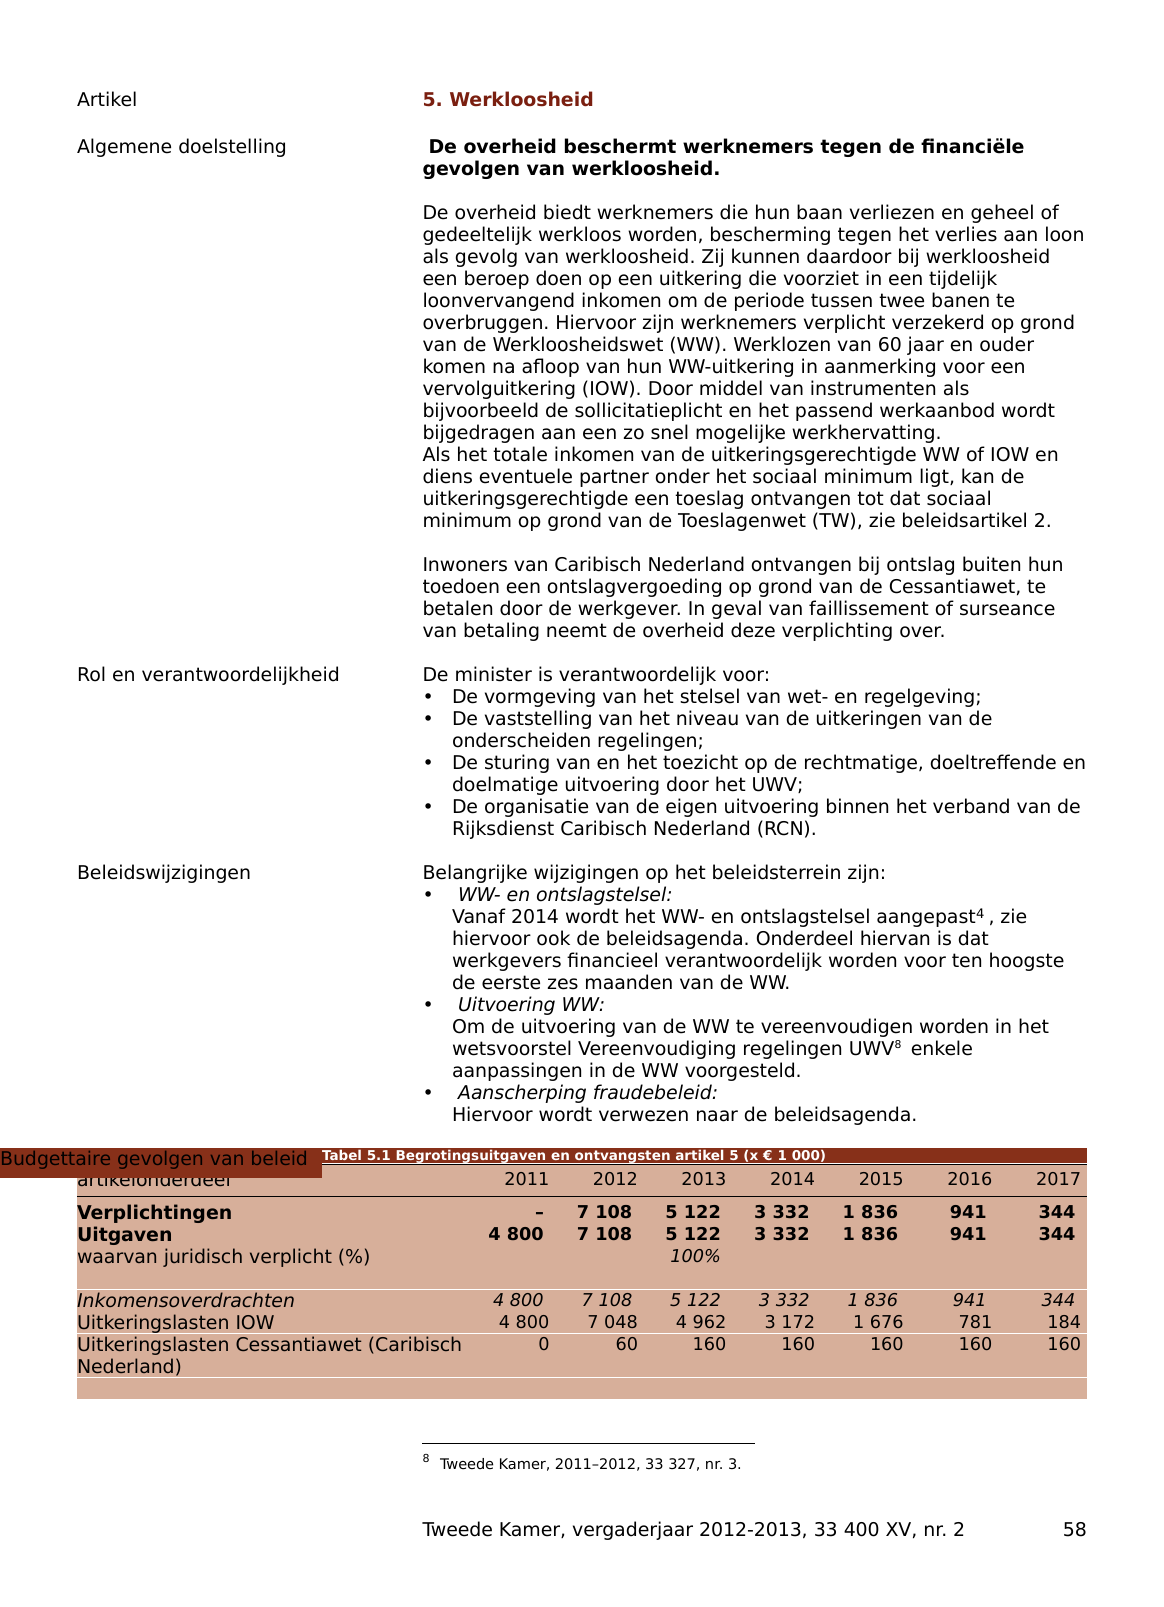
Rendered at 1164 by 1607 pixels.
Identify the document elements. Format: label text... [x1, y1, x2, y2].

table_cell 1 836 [821, 1197, 909, 1224]
table_cell Uitkeringslasten IOW [77, 1312, 466, 1333]
table_cell [909, 1378, 998, 1399]
table_cell [909, 1246, 998, 1268]
table_cell 5 122 [644, 1290, 732, 1312]
table_cell 160 [644, 1334, 732, 1377]
text • De vormgeving van het stelsel van wet- en regelgeving; [422, 686, 1087, 708]
table_cell 184 [998, 1312, 1087, 1333]
text • Uitvoering WW: [422, 994, 1087, 1016]
table_cell 160 [732, 1334, 821, 1377]
table_cell [466, 1268, 555, 1289]
table_cell [998, 1378, 1087, 1399]
text De overheid beschermt werknemers tegen de financiële gevolgen van werkloosheid. [422, 136, 1087, 180]
table_cell [644, 1268, 732, 1289]
table_cell 344 [998, 1290, 1087, 1312]
text Algemene doelstelling [77, 136, 399, 158]
table_cell 3 332 [732, 1224, 821, 1246]
table_cell 60 [555, 1334, 644, 1377]
table_cell [466, 1246, 555, 1268]
table_cell 4 800 [466, 1224, 555, 1246]
text Om de uitvoering van de WW te vereenvoudigen worden in het wetsvoorstel Vereenvoudiging regelingen UWV enkele aanpassingen in de WW voorgesteld. [452, 1016, 1087, 1082]
table_cell [555, 1246, 644, 1268]
text • De vaststelling van het niveau van de uitkeringen van de onderscheiden regelingen; [422, 708, 1087, 752]
table_cell [998, 1268, 1087, 1289]
table_cell [555, 1268, 644, 1289]
table_cell 160 [821, 1334, 909, 1377]
table_cell [644, 1378, 732, 1399]
table_cell 7 108 [555, 1224, 644, 1246]
text Tweede Kamer, 2011–2012, 33 327, nr. 3. [422, 1452, 1087, 1474]
text • WW- en ontslagstelsel: [422, 884, 1087, 906]
table_cell [466, 1378, 555, 1399]
text [77, 884, 399, 892]
table_cell 941 [909, 1224, 998, 1246]
table_cell 4 962 [644, 1312, 732, 1333]
table_cell [732, 1378, 821, 1399]
text De minister is verantwoordelijk voor: [422, 664, 1087, 686]
table_header Tabel 5.1 Begrotingsuitgaven en ontvangsten artikel 5 (x € 1 000) [0, 1148, 1087, 1178]
table_cell 1 836 [821, 1290, 909, 1312]
table_cell 2012 [555, 1165, 644, 1196]
table_cell [909, 1268, 998, 1289]
text • De sturing van en het toezicht op de rechtmatige, doeltreffende en doelmatige uitvoering door het UWV; [422, 752, 1087, 796]
table_cell 344 [998, 1197, 1087, 1224]
table_cell 1 676 [821, 1312, 909, 1333]
text Als het totale inkomen van de uitkeringsgerechtigde WW of IOW en diens eventuele partner onder het sociaal minimum ligt, kan de uitkeringsgerechtigde een toeslag ontvangen tot dat sociaal minimum op grond van de Toeslagenwet (TW), zie beleidsartikel 2. [422, 444, 1087, 532]
text Hiervoor wordt verwezen naar de beleidsagenda. [452, 1104, 1087, 1126]
table_cell 2014 [732, 1165, 821, 1196]
table_cell [821, 1378, 909, 1399]
table_cell 5 122 [644, 1224, 732, 1246]
table_cell waarvan juridisch verplicht (%) [77, 1246, 466, 1268]
text Belangrijke wijzigingen op het beleidsterrein zijn: [422, 862, 1087, 884]
table_cell 344 [998, 1224, 1087, 1246]
text [77, 158, 399, 166]
table_cell 2017 [998, 1165, 1087, 1196]
table_cell 7 048 [555, 1312, 644, 1333]
text Inwoners van Caribisch Nederland ontvangen bij ontslag buiten hun toedoen een ontslagvergoeding op grond van de Cessantiawet, te betalen door de werkgever. In geval van faillissement of surseance van betaling neemt de overheid deze verplichting over. [422, 554, 1087, 642]
subtitle 5. Werkloosheid [422, 89, 1087, 111]
table_cell 781 [909, 1312, 998, 1333]
table_cell 100% [644, 1246, 732, 1268]
table_cell 4 800 [466, 1312, 555, 1333]
table_cell [77, 1268, 466, 1289]
text Beleidswijzigingen [77, 862, 399, 884]
table_cell 2013 [644, 1165, 732, 1196]
table_cell Verplichtingen [77, 1197, 466, 1224]
table_cell 5 122 [644, 1197, 732, 1224]
table_cell – [466, 1197, 555, 1224]
table_cell 3 332 [732, 1290, 821, 1312]
text Vanaf 2014 wordt het WW- en ontslagstelsel aangepast4, zie hiervoor ook de beleidsagenda. Onderdeel hiervan is dat werkgevers financieel verantwoordelijk worden voor ten hoogste de eerste zes maanden van de WW. [452, 906, 1087, 994]
text • De organisatie van de eigen uitvoering binnen het verband van de Rijksdienst Caribisch Nederland (RCN). [422, 796, 1087, 840]
text • Aanscherping fraudebeleid: [422, 1082, 1087, 1104]
text Artikel [77, 89, 399, 111]
table_cell 941 [909, 1290, 998, 1312]
table_cell 941 [909, 1197, 998, 1224]
table_cell 160 [998, 1334, 1087, 1377]
table_cell 0 [466, 1334, 555, 1377]
table_cell 7 108 [555, 1197, 644, 1224]
table_cell 2016 [909, 1165, 998, 1196]
table_cell [732, 1246, 821, 1268]
table_cell 7 108 [555, 1290, 644, 1312]
text De overheid biedt werknemers die hun baan verliezen en geheel of gedeeltelijk werkloos worden, bescherming tegen het verlies aan loon als gevolg van werkloosheid. Zij kunnen daardoor bij werkloosheid een beroep doen op een uitkering die voorziet in een tijdelijk loonvervangend inkomen om de periode tussen twee banen te overbruggen. Hiervoor zijn werknemers verplicht verzekerd op grond van de Werkloosheidswet (WW). Werklozen van 60 jaar en ouder komen na afloop van hun WW-uitkering in aanmerking voor een vervolguitkering (IOW). Door middel van instrumenten als bijvoorbeeld de sollicitatieplicht en het passend werkaanbod wordt bijgedragen aan een zo snel mogelijke werkhervatting. [422, 202, 1087, 444]
table_cell [821, 1246, 909, 1268]
text Rol en verantwoordelijkheid [77, 664, 399, 686]
table_cell 3 332 [732, 1197, 821, 1224]
table_cell 4 800 [466, 1290, 555, 1312]
table_cell [998, 1246, 1087, 1268]
table_cell 1 836 [821, 1224, 909, 1246]
table_cell Inkomensoverdrachten [77, 1290, 466, 1312]
table_cell artikelonderdeel [77, 1165, 466, 1196]
table_cell [821, 1268, 909, 1289]
table_cell 2011 [466, 1165, 555, 1196]
table_cell 2015 [821, 1165, 909, 1196]
table_cell Uitkeringslasten Cessantiawet (Caribisch Nederland) [77, 1334, 466, 1377]
table_cell [732, 1268, 821, 1289]
table_cell 3 172 [732, 1312, 821, 1333]
table_cell [555, 1378, 644, 1399]
table_cell Uitgaven [77, 1224, 466, 1246]
table_cell [77, 1378, 466, 1399]
table_cell 160 [909, 1334, 998, 1377]
text [77, 686, 399, 694]
subtitle [77, 111, 399, 119]
